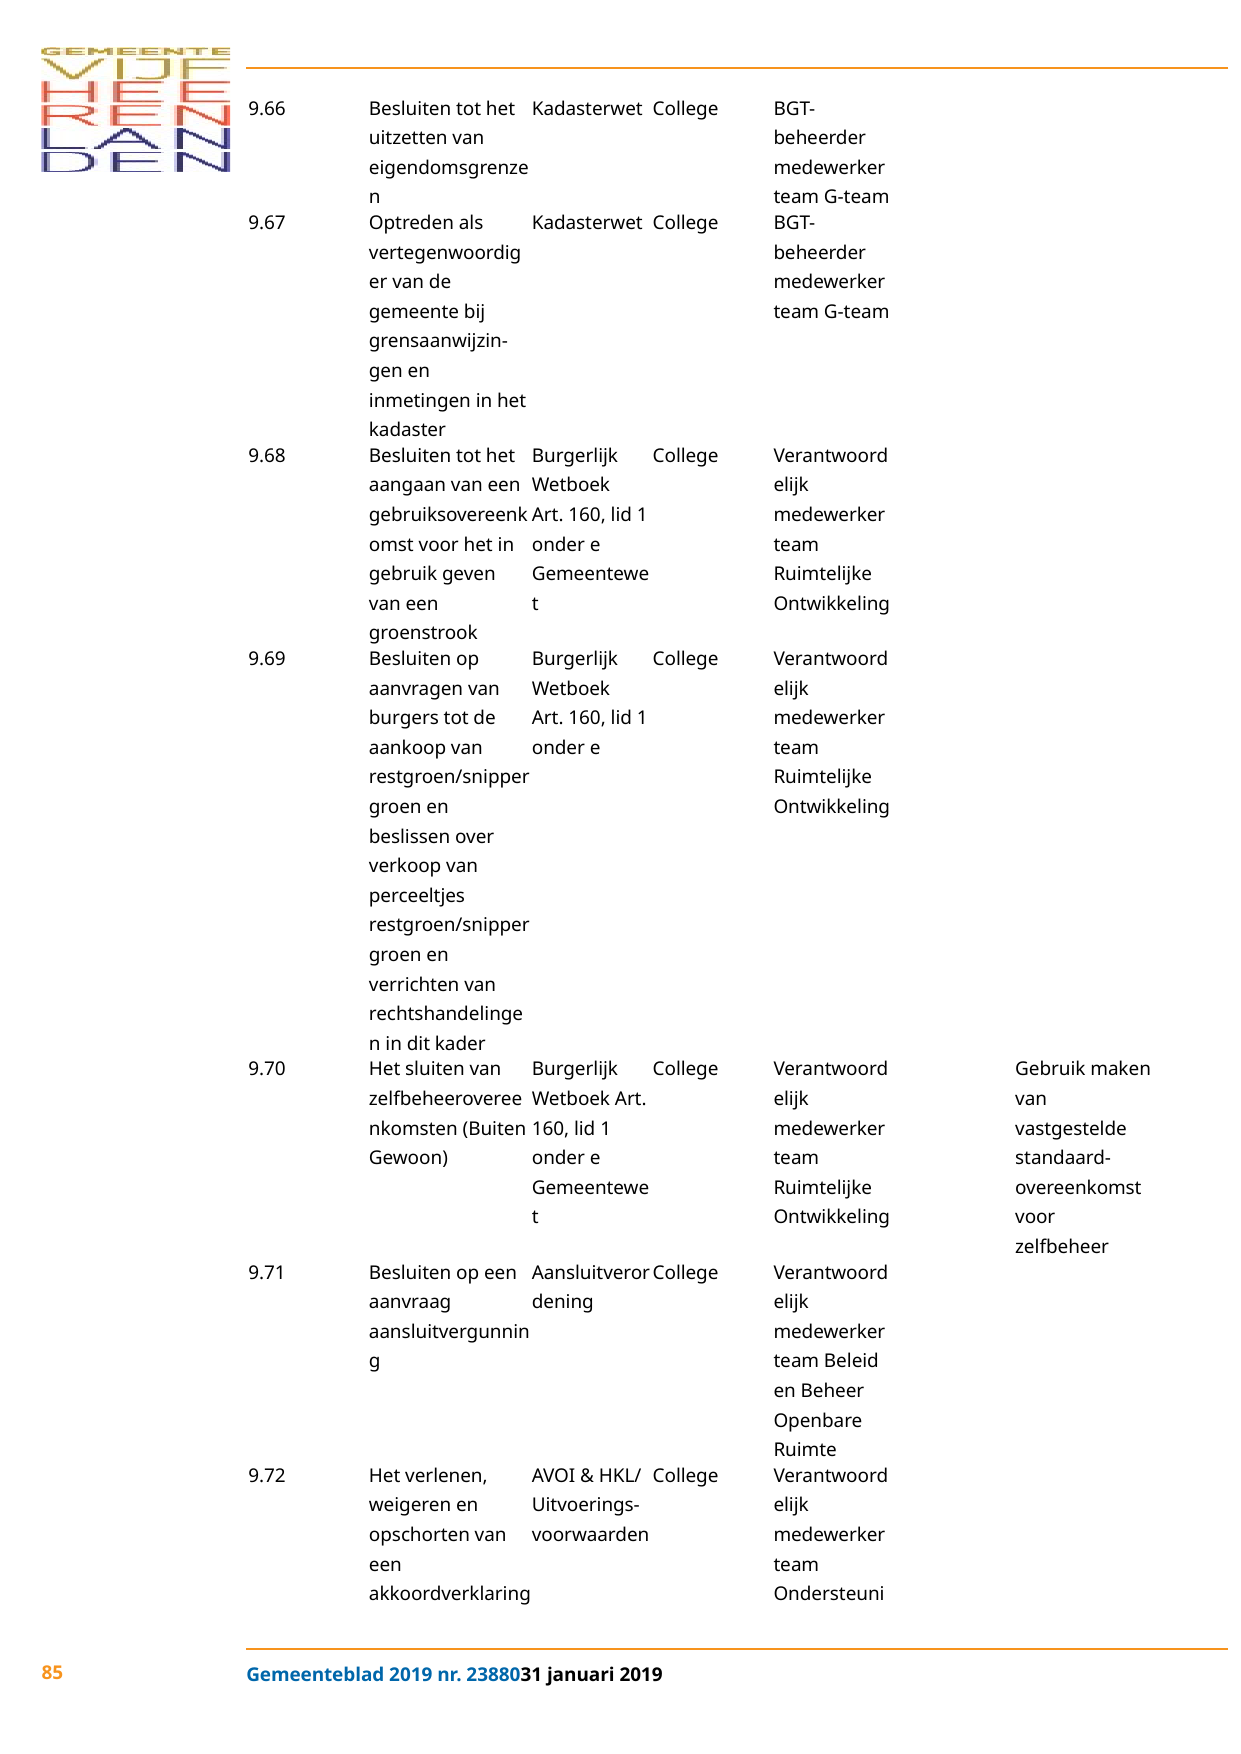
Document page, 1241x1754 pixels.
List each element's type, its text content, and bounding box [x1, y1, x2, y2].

table_cell Kadasterwet [532, 95, 652, 209]
table_cell Optreden als vertegenwoordiger van de gemeente bij grensaanwijzin-gen en inmetingen in het kadaster [369, 209, 532, 442]
table_cell BGT-beheerder medewerker team G-team [773, 95, 894, 209]
table_cell Besluiten tot het aangaan van een gebruiksovereenkomst voor het in gebruik geven van een groenstrook [369, 442, 532, 645]
table_cell [1015, 209, 1152, 442]
table_cell Burgerlijk Wetboek Art. 160, lid 1 onder e Gemeentewet [532, 442, 652, 645]
table_cell Verantwoordelijk medewerker team Ruimtelijke Ontwikkeling [773, 1056, 894, 1259]
picture [41, 47, 231, 172]
table_cell Het verlenen, weigeren en opschorten van een akkoordverklaring [369, 1462, 532, 1606]
table_cell Besluiten op een aanvraag aansluitvergunning [369, 1259, 532, 1462]
table_cell [894, 442, 1015, 645]
table_cell [894, 1462, 1015, 1606]
table_cell 9.69 [248, 645, 369, 1056]
table_cell [894, 645, 1015, 1056]
table_cell AVOI & HKL/ Uitvoerings-voorwaarden [532, 1462, 652, 1606]
table_cell Verantwoordelijk medewerker team Ondersteuni [773, 1462, 894, 1606]
table_cell Aansluitverordening [532, 1259, 652, 1462]
table_cell Verantwoordelijk medewerker team Ruimtelijke Ontwikkeling [773, 645, 894, 1056]
table_cell College [653, 209, 773, 442]
table_cell Burgerlijk Wetboek Art. 160, lid 1 onder e Gemeentewet [532, 1056, 652, 1259]
table_cell Besluiten op aanvragen van burgers tot de aankoop van restgroen/snippergroen en beslissen over verkoop van perceeltjes restgroen/snippergroen en verrichten van rechtshandelingen in dit kader [369, 645, 532, 1056]
table_cell 9.67 [248, 209, 369, 442]
table_cell 9.72 [248, 1462, 369, 1606]
table_cell College [653, 1462, 773, 1606]
table_cell Verantwoordelijk medewerker team Beleid en Beheer Openbare Ruimte [773, 1259, 894, 1462]
table_cell Besluiten tot het uitzetten van eigendomsgrenzen [369, 95, 532, 209]
table_cell 9.66 [248, 95, 369, 209]
table_cell Gebruik maken van vastgestelde standaard-overeenkomst voor zelfbeheer [1015, 1056, 1152, 1259]
table_cell [894, 1259, 1015, 1462]
table_cell [1015, 1462, 1152, 1606]
table_cell [894, 1056, 1015, 1259]
table_cell College [653, 1259, 773, 1462]
table_cell [1015, 442, 1152, 645]
table_cell College [653, 442, 773, 645]
table_cell 9.70 [248, 1056, 369, 1259]
table_cell Kadasterwet [532, 209, 652, 442]
table_cell Het sluiten van zelfbeheerovereenkomsten (Buiten Gewoon) [369, 1056, 532, 1259]
table_cell [894, 95, 1015, 209]
table_cell [1015, 645, 1152, 1056]
table_cell College [653, 1056, 773, 1259]
table_cell College [653, 645, 773, 1056]
table_cell [1015, 1259, 1152, 1462]
table_cell [1015, 95, 1152, 209]
table_cell [894, 209, 1015, 442]
table_cell Burgerlijk Wetboek Art. 160, lid 1 onder e [532, 645, 652, 1056]
table_cell Verantwoordelijk medewerker team Ruimtelijke Ontwikkeling [773, 442, 894, 645]
table_cell 9.71 [248, 1259, 369, 1462]
table_cell BGT-beheerder medewerker team G-team [773, 209, 894, 442]
table_cell College [653, 95, 773, 209]
table_cell 9.68 [248, 442, 369, 645]
